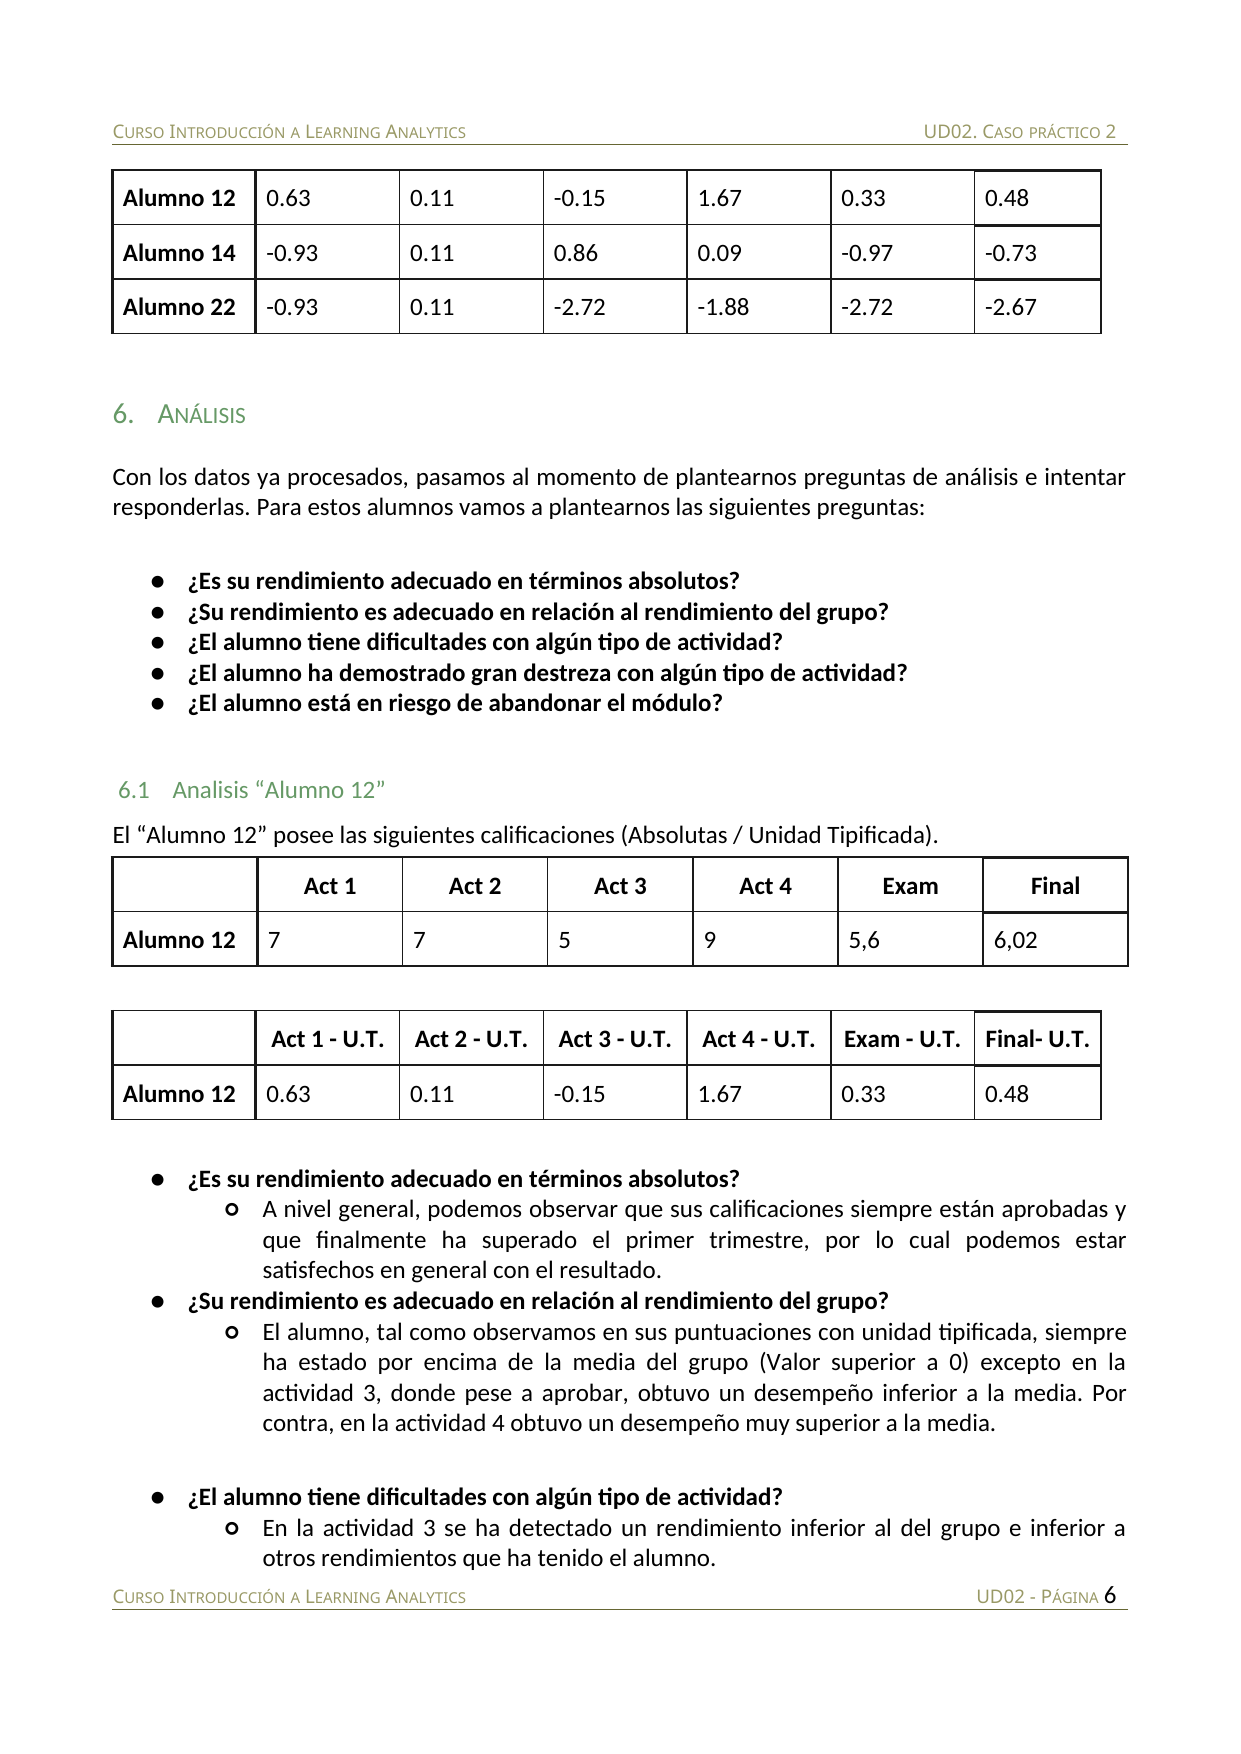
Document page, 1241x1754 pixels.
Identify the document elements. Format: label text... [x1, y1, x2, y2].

table_cell 0.11 [400, 1066, 543, 1119]
table_header Act 2 [403, 858, 547, 911]
table_header Act 4 [694, 858, 837, 911]
list ¿Su rendimiento es adecuado en relación al rendimiento del grupo? [150, 1285, 1128, 1316]
table_header Act 3 - U.T. [544, 1011, 686, 1064]
table_cell 1.67 [688, 1066, 830, 1119]
table_cell -2.72 [832, 280, 974, 332]
list A nivel general, podemos observar que sus calificaciones siempre están aprobadas y que finalmente ha superado el primer trimestre, por lo cual podemos estar satisfechos en general con el resultado. [225, 1194, 1128, 1285]
subtitle Análisis [112, 395, 1128, 431]
list ¿El alumno ha demostrado gran destreza con algún tipo de actividad? [150, 657, 1128, 688]
table_cell 0.63 [257, 171, 399, 223]
table_header Final- U.T. [975, 1013, 1100, 1064]
list ¿El alumno tiene dificultades con algún tipo de actividad? [150, 627, 1128, 657]
table_cell Alumno 12 [114, 171, 254, 223]
table_cell 5,6 [839, 912, 982, 965]
list ¿El alumno tiene dificultades con algún tipo de actividad? [150, 1481, 1128, 1512]
table_cell -1.88 [688, 280, 830, 332]
list El alumno, tal como observamos en sus puntuaciones con unidad tipificada, siempre ha estado por encima de la media del grupo (Valor superior a 0) excepto en la actividad 3, donde pese a aprobar, obtuvo un desempeño inferior a la media. Por contra, en la actividad 4 obtuvo un desempeño muy superior a la media. [225, 1316, 1128, 1438]
table_header [114, 1011, 254, 1064]
table_cell 6,02 [984, 914, 1127, 965]
table_cell 0.48 [975, 172, 1100, 223]
table_cell 0.11 [400, 225, 543, 278]
list ¿Su rendimiento es adecuado en relación al rendimiento del grupo? [150, 596, 1128, 627]
table_cell 7 [403, 912, 547, 965]
table_cell 9 [694, 912, 837, 965]
table_cell Alumno 22 [114, 280, 254, 332]
table_header Act 1 [259, 858, 402, 911]
table_cell -0.15 [544, 1066, 686, 1119]
table_cell 0.09 [688, 225, 830, 278]
table_cell Alumno 12 [114, 1066, 254, 1119]
list ¿El alumno está en riesgo de abandonar el módulo? [150, 688, 1128, 718]
table_cell 7 [259, 912, 402, 965]
table_cell 0.33 [832, 1066, 974, 1119]
table_cell 1.67 [688, 171, 830, 223]
list En la actividad 3 se ha detectado un rendimiento inferior al del grupo e inferior a otros rendimientos que ha tenido el alumno. [225, 1512, 1128, 1573]
table_cell Alumno 14 [114, 225, 254, 278]
list ¿Es su rendimiento adecuado en términos absolutos? [150, 566, 1128, 596]
table_header Exam - U.T. [832, 1011, 974, 1064]
table_cell 0.11 [400, 280, 543, 332]
table_cell -0.97 [832, 225, 974, 278]
table_cell 0.11 [400, 171, 543, 223]
table_cell -0.15 [544, 171, 686, 223]
table_header Final [984, 859, 1127, 911]
table_header Act 1 - U.T. [257, 1011, 399, 1064]
table_cell 0.63 [257, 1066, 399, 1119]
text Con los datos ya procesados, pasamos al momento de plantearnos preguntas de análisis e intentar responderlas. Para estos alumnos vamos a plantearnos las siguientes preguntas: [112, 461, 1128, 522]
table_cell 0.86 [544, 225, 686, 278]
table_cell -0.93 [257, 280, 399, 332]
table_header Act 4 - U.T. [688, 1011, 830, 1064]
table_cell Alumno 12 [114, 912, 256, 965]
table_header Exam [839, 858, 982, 911]
table_header Act 2 - U.T. [400, 1011, 543, 1064]
subtitle Analisis “Alumno 12” [112, 774, 1128, 804]
table_header [114, 858, 256, 911]
table_header Act 3 [548, 858, 692, 911]
list ¿Es su rendimiento adecuado en términos absolutos? [150, 1163, 1128, 1194]
table_cell -2.72 [544, 280, 686, 332]
table_cell -2.67 [975, 281, 1100, 332]
text El “Alumno 12” posee las siguientes calificaciones (Absolutas / Unidad Tipificada). [112, 819, 1128, 850]
table_cell 5 [548, 912, 692, 965]
table_cell 0.33 [832, 171, 974, 223]
table_cell 0.48 [975, 1067, 1100, 1119]
table_cell -0.73 [975, 227, 1100, 278]
table_cell -0.93 [257, 225, 399, 278]
